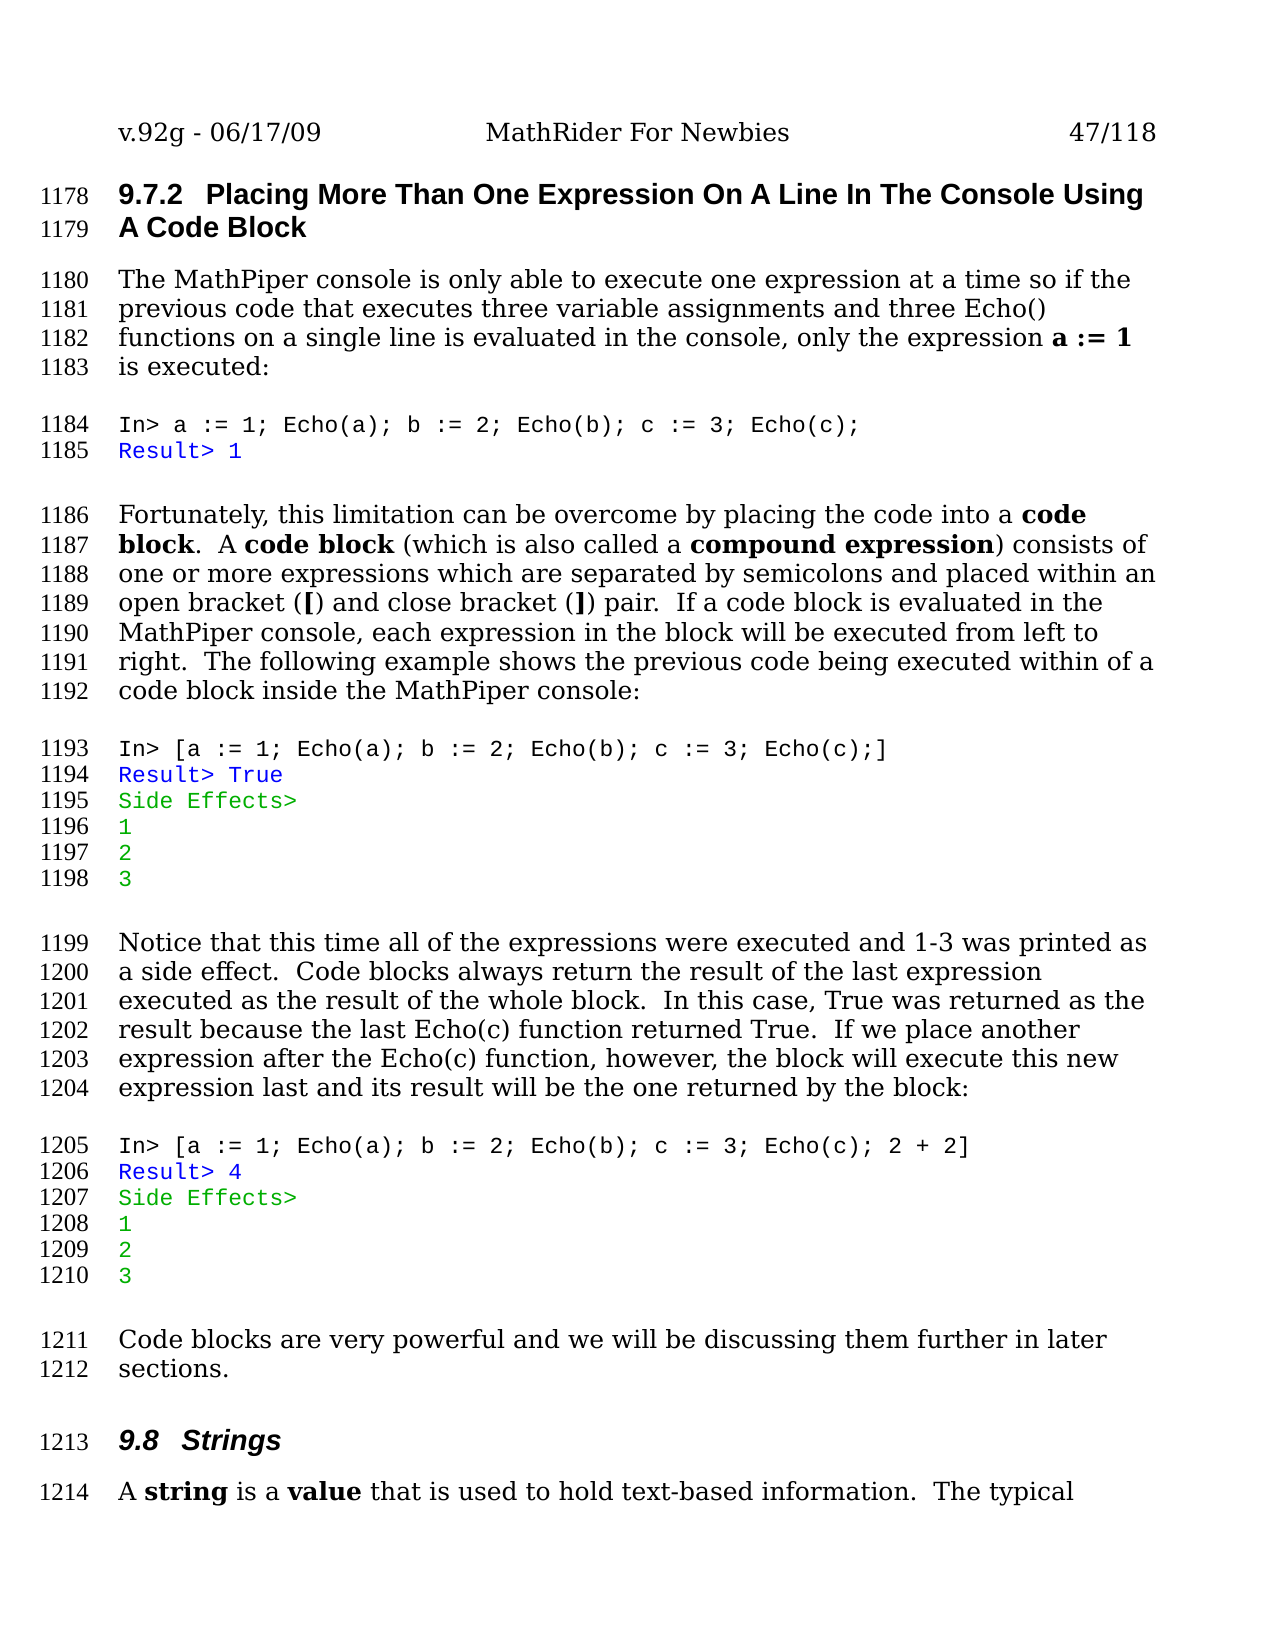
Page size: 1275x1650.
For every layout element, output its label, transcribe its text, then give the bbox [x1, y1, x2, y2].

text 1 [118, 1212, 1157, 1238]
subtitle Placing More Than One Expression On A Line In The Console Using A Code Block [118, 177, 1157, 244]
text Notice that this time all of the expressions were executed and 1-3 was printed as a side effect. Code blocks always return the result of the last expression executed as the result of the whole block. In this case, True was returned as the result because the last Echo(c) function returned True. If we place another expression after the Echo(c) function, however, the block will execute this new expression last and its result will be the one returned by the block: [118, 928, 1157, 1103]
text The MathPiper console is only able to execute one expression at a time so if the previous code that executes three variable assignments and three Echo() functions on a single line is evaluated in the console, only the expression a := 1 is executed: [118, 265, 1157, 382]
text 1 [118, 815, 1157, 841]
text Side Effects> [118, 1187, 1157, 1212]
text Fortunately, this limitation can be overcome by placing the code into a code block. A code block (which is also called a compound expression) consists of one or more expressions which are separated by semicolons and placed within an open bracket ([) and close bracket (]) pair. If a code block is evaluated in the MathPiper console, each expression in the block will be executed from left to right. The following example shows the previous code being executed within of a code block inside the MathPiper console: [118, 500, 1157, 705]
text Result> 4 [118, 1161, 1157, 1187]
text In> [a := 1; Echo(a); b := 2; Echo(b); c := 3; Echo(c);] [118, 737, 1157, 763]
text 2 [118, 841, 1157, 867]
text Side Effects> [118, 789, 1157, 815]
text 3 [118, 1264, 1157, 1290]
text 2 [118, 1238, 1157, 1264]
text In> [a := 1; Echo(a); b := 2; Echo(b); c := 3; Echo(c); 2 + 2] [118, 1135, 1157, 1161]
subtitle Strings [118, 1423, 1157, 1456]
text In> a := 1; Echo(a); b := 2; Echo(b); c := 3; Echo(c); [118, 414, 1157, 439]
text A string is a value that is used to hold text-based information. The typical [118, 1477, 1157, 1506]
text Code blocks are very powerful and we will be discussing them further in later sections. [118, 1325, 1157, 1383]
text 3 [118, 867, 1157, 893]
text Result> True [118, 763, 1157, 789]
text Result> 1 [118, 439, 1157, 466]
